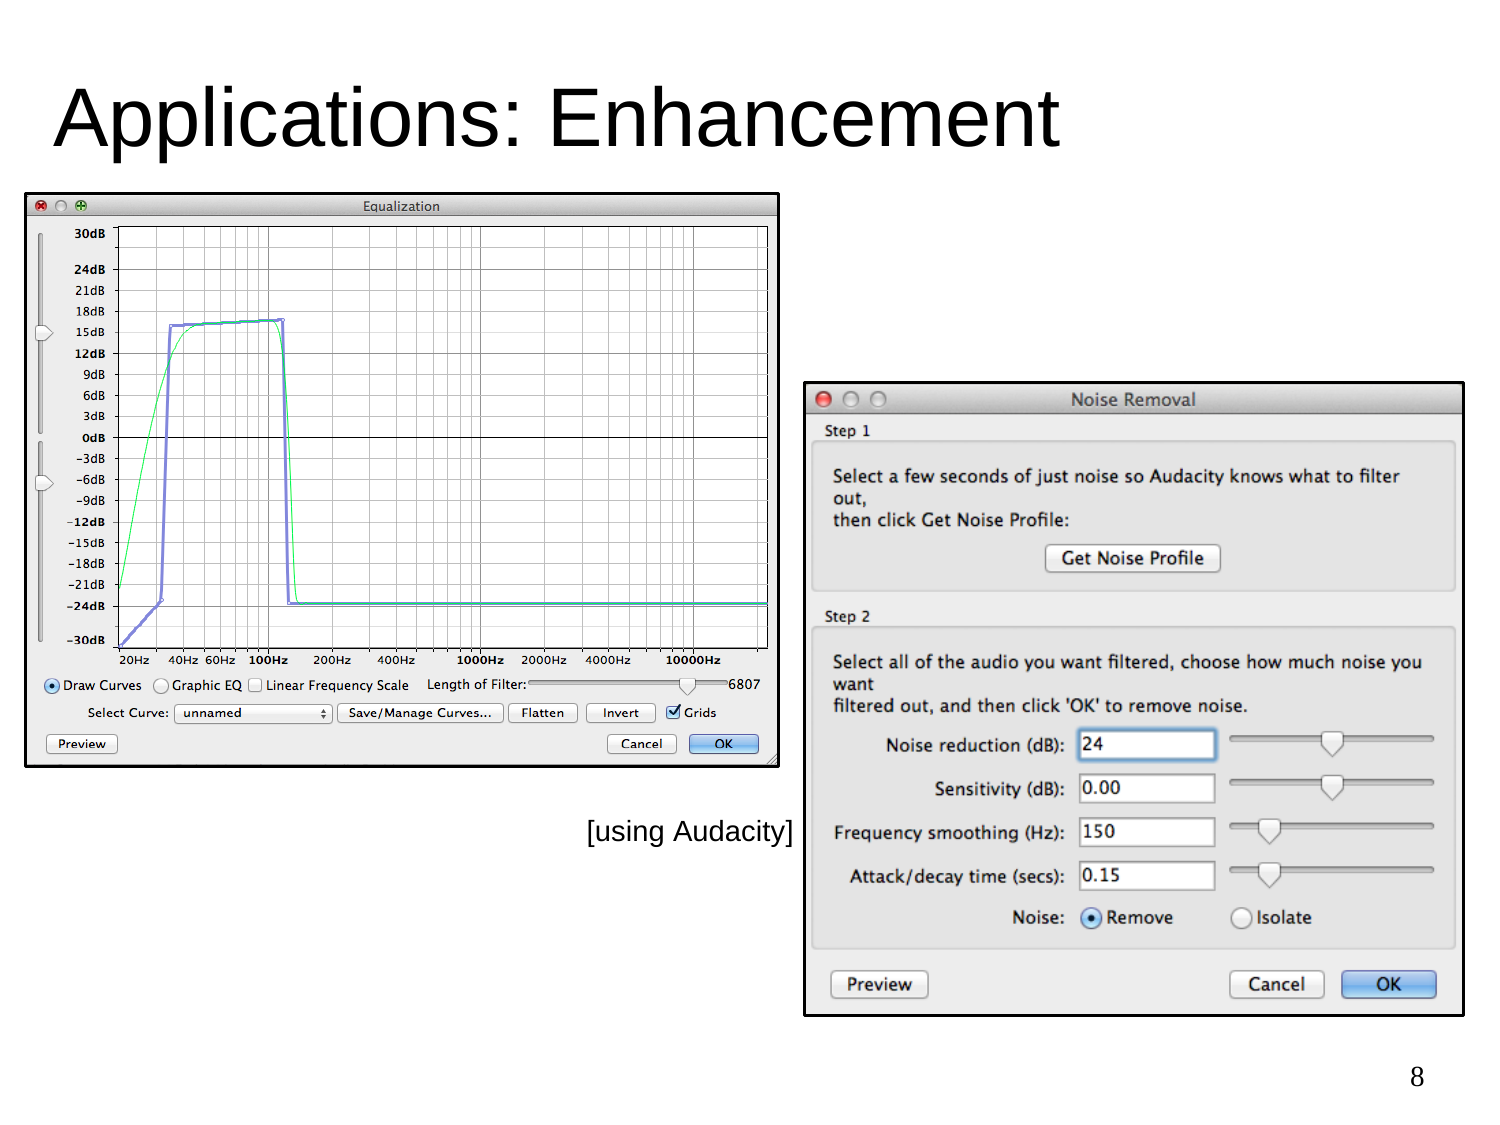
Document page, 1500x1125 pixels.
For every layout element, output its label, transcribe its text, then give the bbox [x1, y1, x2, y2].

picture [26, 195, 777, 766]
picture [806, 383, 1463, 1014]
text_box [using Audacity] [571, 807, 808, 856]
title Applications: Enhancement [53, 19, 1403, 207]
